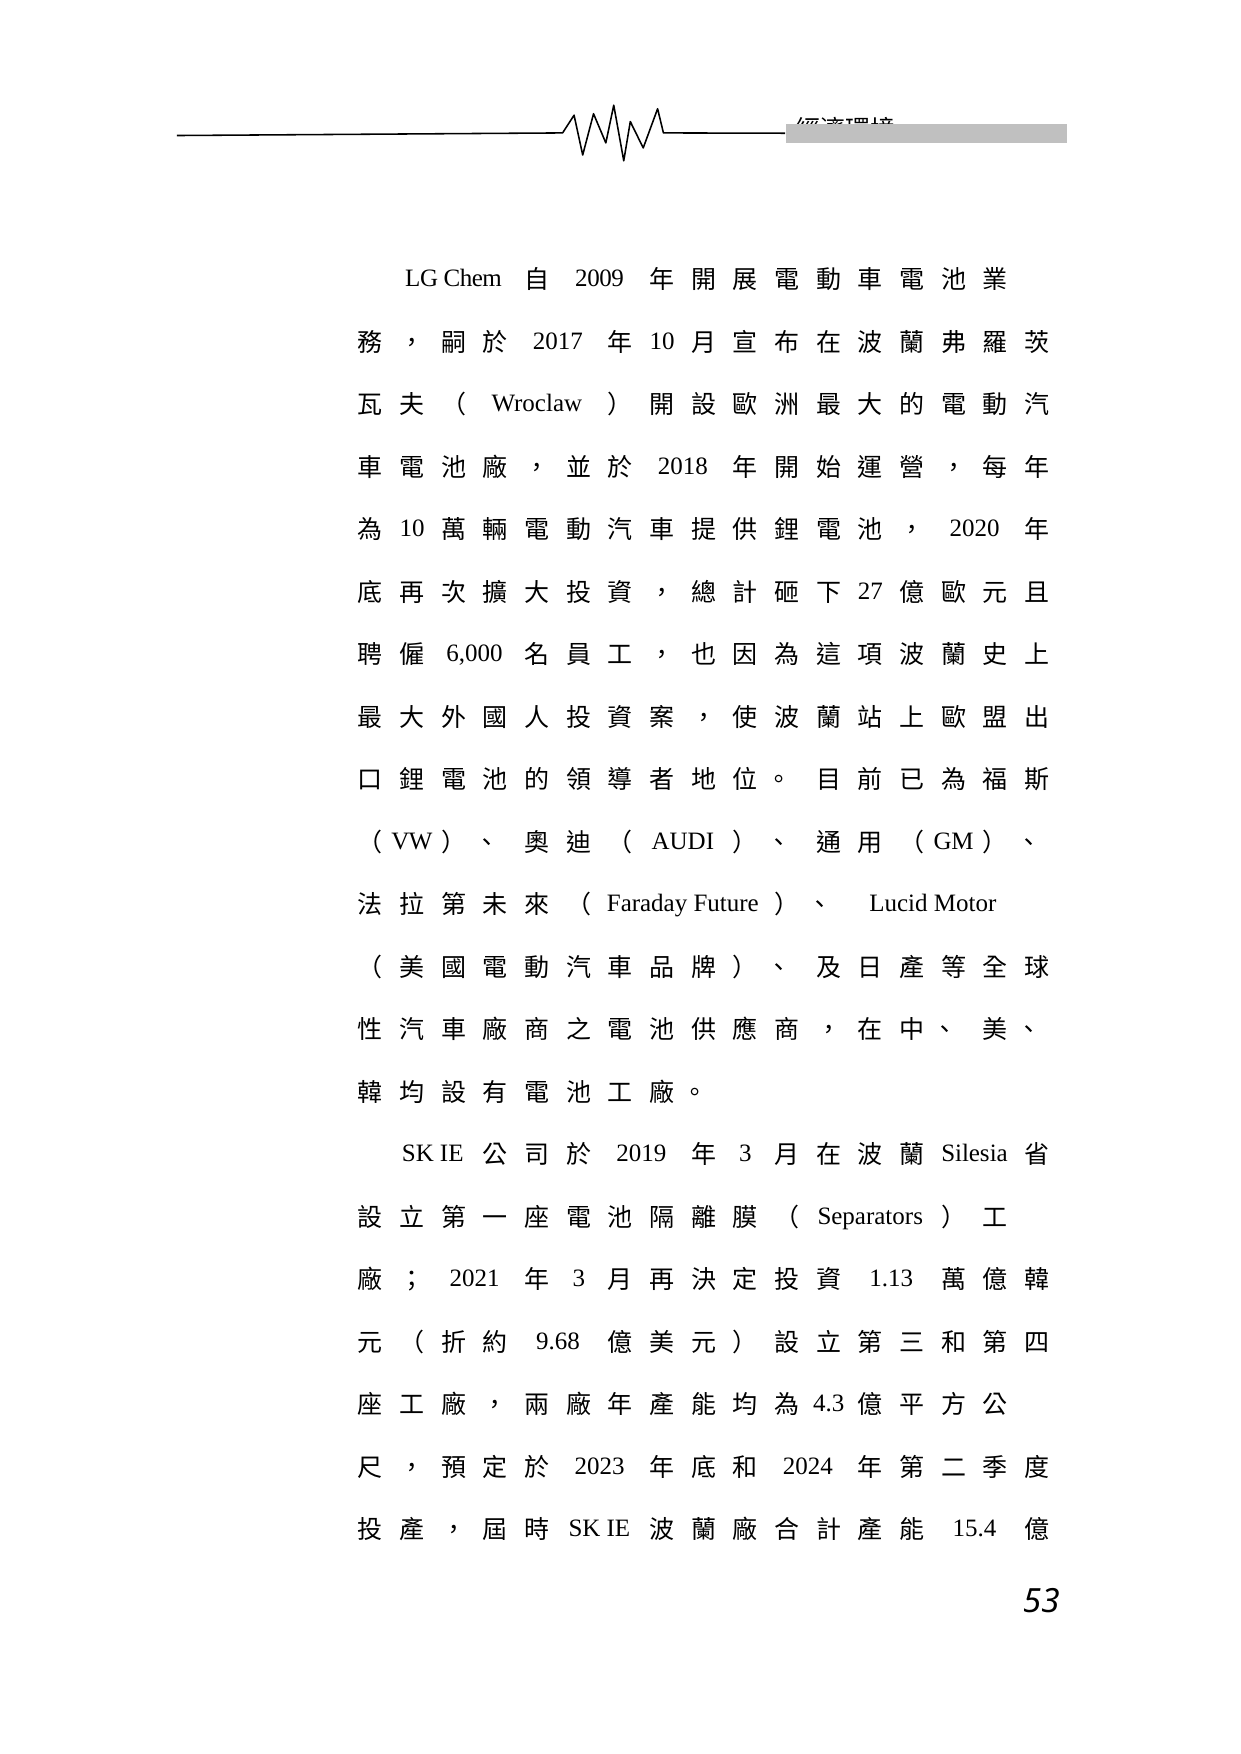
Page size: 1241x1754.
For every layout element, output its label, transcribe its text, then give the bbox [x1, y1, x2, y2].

text LG Chem自2009年開展電動車電池業務，嗣於2017年10月宣布在波蘭弗羅茨瓦夫（Wroclaw）開設歐洲最大的電動汽車電池廠，並於2018年開始運營，每年為10萬輛電動汽車提供鋰電池，2020年底再次擴大投資，總計砸下27億歐元且聘僱6,000名員工，也因為這項波蘭史上最大外國人投資案，使波蘭站上歐盟出口鋰電池的領導者地位。目前已為福斯（VW）、奧迪（AUDI）、通用（GM）、法拉第未來（Faraday Future）、Lucid Motor（美國電動汽車品牌）、及日產等全球性汽車廠商之電池供應商，在中、美、韓均設有電池工廠。 [330, 236, 1058, 1111]
text SK IE公司於2019年3月在波蘭Silesia省設立第一座電池隔離膜（Separators）工廠；2021年3月再決定投資1.13萬億韓元（折約9.68億美元）設立第三和第四座工廠，兩廠年產能均為4.3億平方公尺，預定於2023年底和2024年第二季度投產，屆時SK IE波蘭廠合計產能15.4億 [330, 1111, 1058, 1549]
